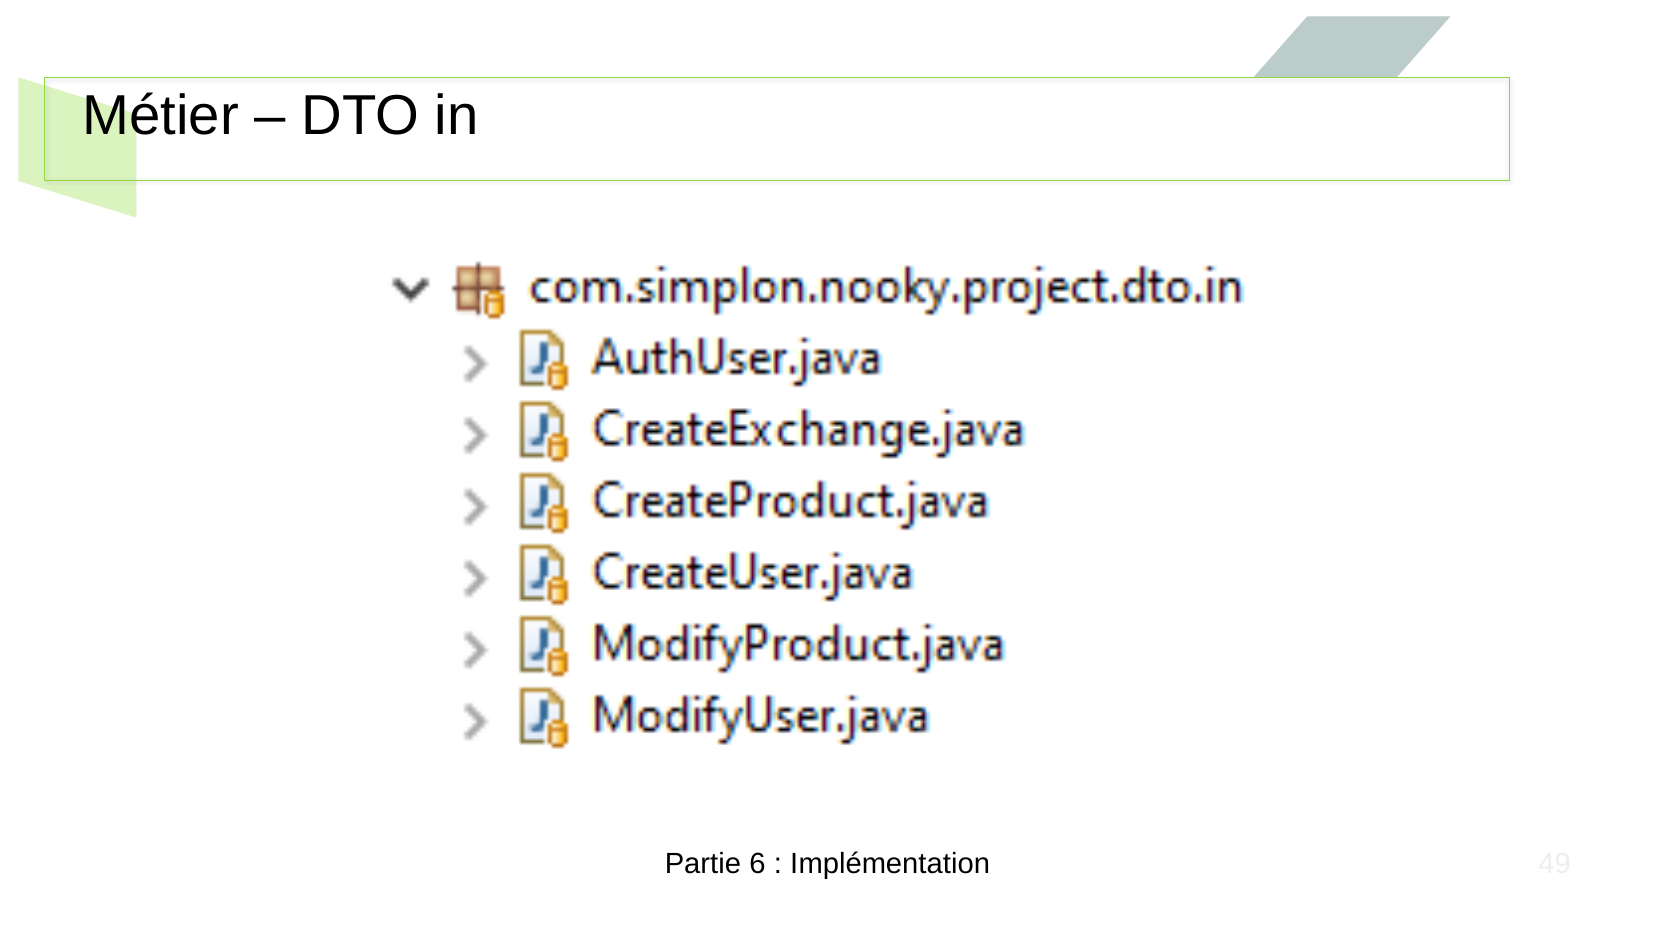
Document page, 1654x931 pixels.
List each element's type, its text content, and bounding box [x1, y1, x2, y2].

title Métier – DTO in [82, 37, 1571, 193]
picture [295, 252, 1408, 758]
